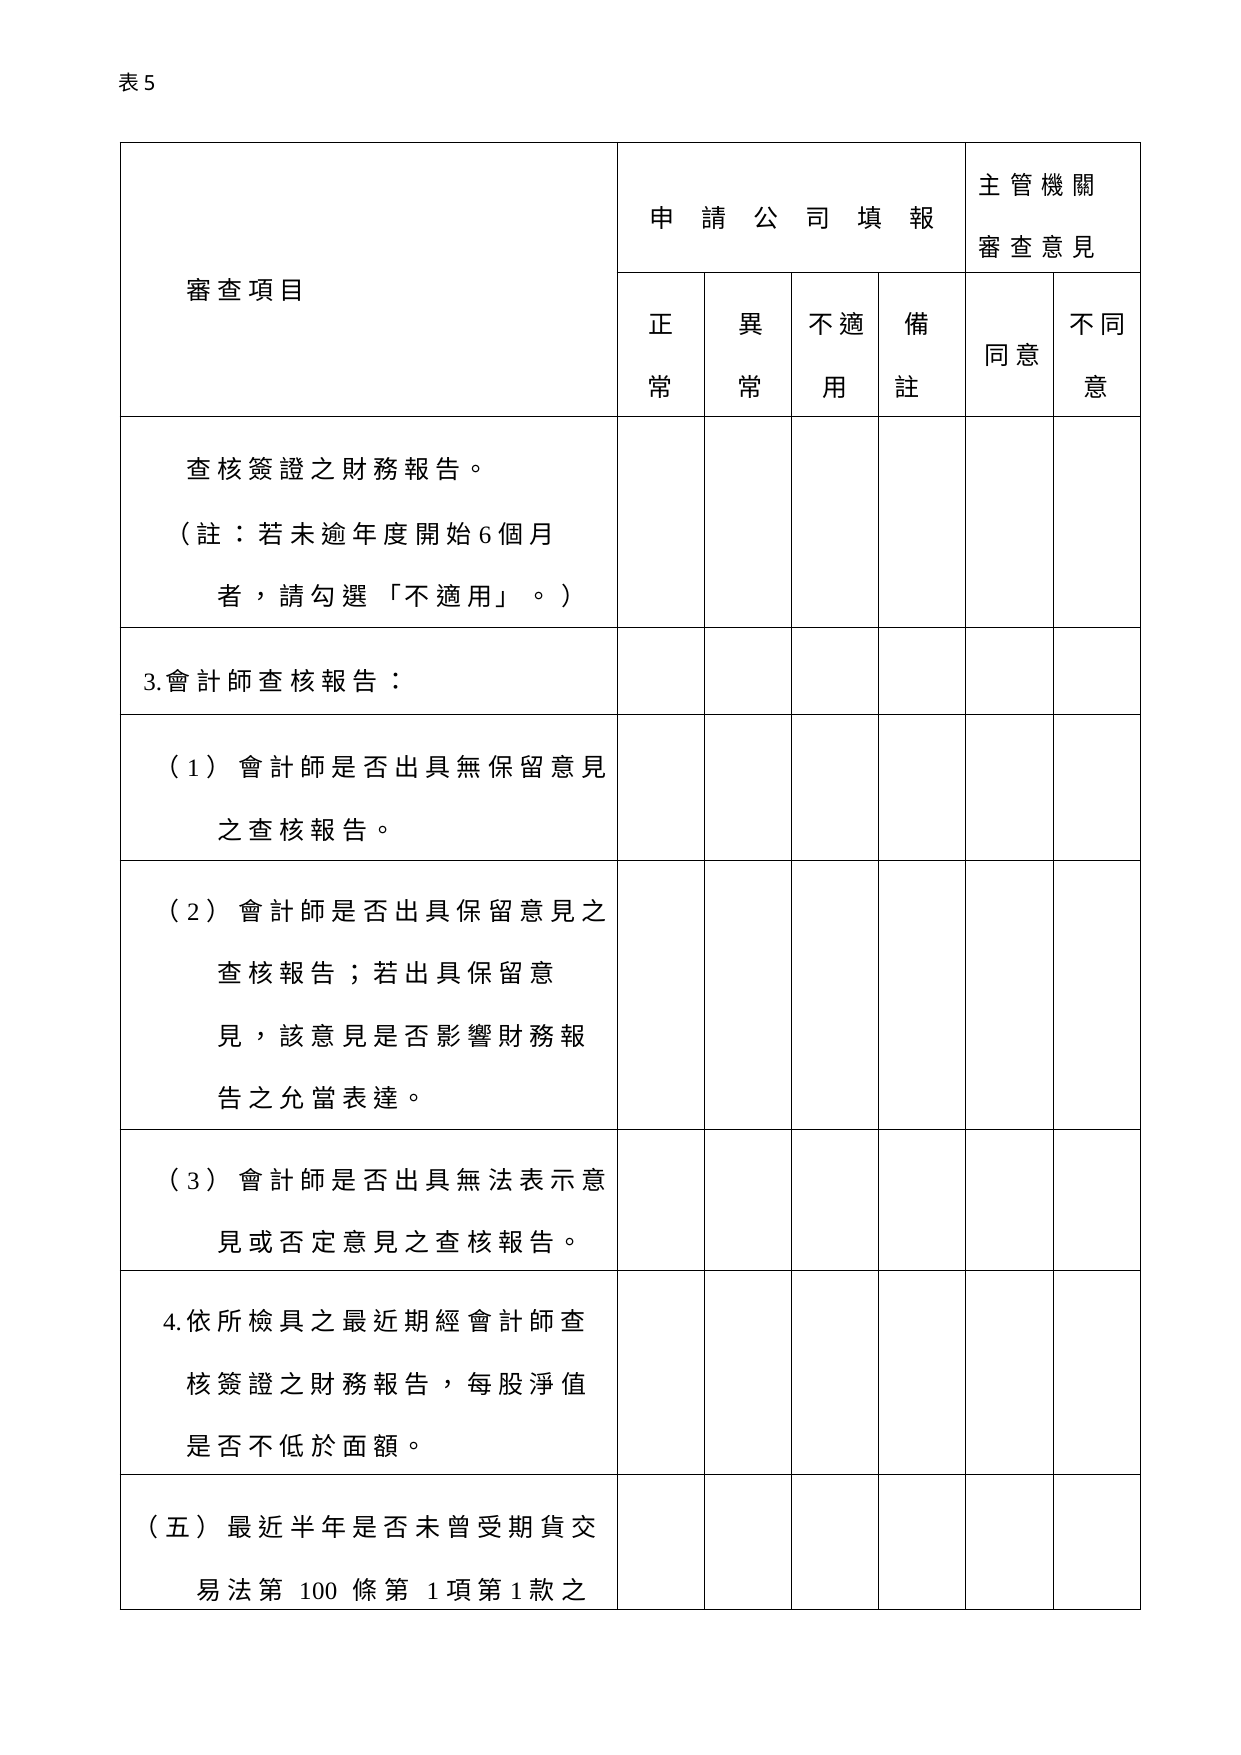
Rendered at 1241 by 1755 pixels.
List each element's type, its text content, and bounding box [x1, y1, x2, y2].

table_cell [966, 1130, 1053, 1270]
table_cell [705, 1130, 791, 1270]
table_cell （五）最近半年是否未曾受期貨交易法第100條第1項第1款之 [121, 1475, 617, 1609]
table_cell [705, 628, 791, 714]
table_cell （2）會計師是否出具保留意見之查核報告；若出具保留意見，該意見是否影響財務報告之允當表達。 [121, 861, 617, 1129]
table_cell [792, 1271, 878, 1474]
table_cell 不適用 [792, 273, 878, 416]
table_cell [966, 1271, 1053, 1474]
table_cell [618, 417, 704, 627]
table_cell [879, 628, 965, 714]
table_cell 異 常 [705, 273, 791, 416]
table_cell [792, 1475, 878, 1609]
table_cell [618, 1130, 704, 1270]
table_cell 正 常 [618, 273, 704, 416]
table_cell [705, 417, 791, 627]
table_cell [1054, 1130, 1140, 1270]
table_cell [966, 861, 1053, 1129]
table_cell [879, 1130, 965, 1270]
table_cell 同意 [966, 273, 1053, 416]
table_cell [879, 1271, 965, 1474]
table_cell [792, 715, 878, 860]
table_cell [1054, 1475, 1140, 1609]
table_header 主管機關 審查意見 [966, 143, 1140, 272]
table_cell （1）會計師是否出具無保留意見之查核報告。 [121, 715, 617, 860]
table_cell （3）會計師是否出具無法表示意見或否定意見之查核報告。 [121, 1130, 617, 1270]
table_cell [705, 715, 791, 860]
table_cell 3.會計師查核報告： [121, 628, 617, 714]
table_cell [792, 628, 878, 714]
table_cell 查核簽證之財務報告。 （註：若未逾年度開始6個月者，請勾選「不適用」。） [121, 417, 617, 627]
table_cell [618, 1475, 704, 1609]
table_cell [966, 715, 1053, 860]
table_cell [792, 861, 878, 1129]
table_cell [879, 861, 965, 1129]
table_cell 4.依所檢具之最近期經會計師查核簽證之財務報告，每股淨值是否不低於面額。 [121, 1271, 617, 1474]
table_header 申 請 公 司 填 報 [618, 143, 965, 272]
table_cell 不同意 [1054, 273, 1140, 416]
table_cell [618, 1271, 704, 1474]
table_cell [966, 1475, 1053, 1609]
table_cell 備 註 [879, 273, 965, 416]
table_cell [705, 1271, 791, 1474]
table_cell [879, 417, 965, 627]
table_cell [1054, 417, 1140, 627]
table_cell [966, 417, 1053, 627]
table_cell [1054, 628, 1140, 714]
table_cell [792, 417, 878, 627]
table_cell [618, 861, 704, 1129]
table_cell [618, 715, 704, 860]
table_cell [1054, 1271, 1140, 1474]
table_cell [705, 861, 791, 1129]
table_header 審查項目 [121, 143, 617, 416]
table_cell [618, 628, 704, 714]
table_cell [705, 1475, 791, 1609]
table_cell [1054, 861, 1140, 1129]
table_cell [792, 1130, 878, 1270]
table_cell [1054, 715, 1140, 860]
table_cell [966, 628, 1053, 714]
table_cell [879, 715, 965, 860]
table_cell [879, 1475, 965, 1609]
